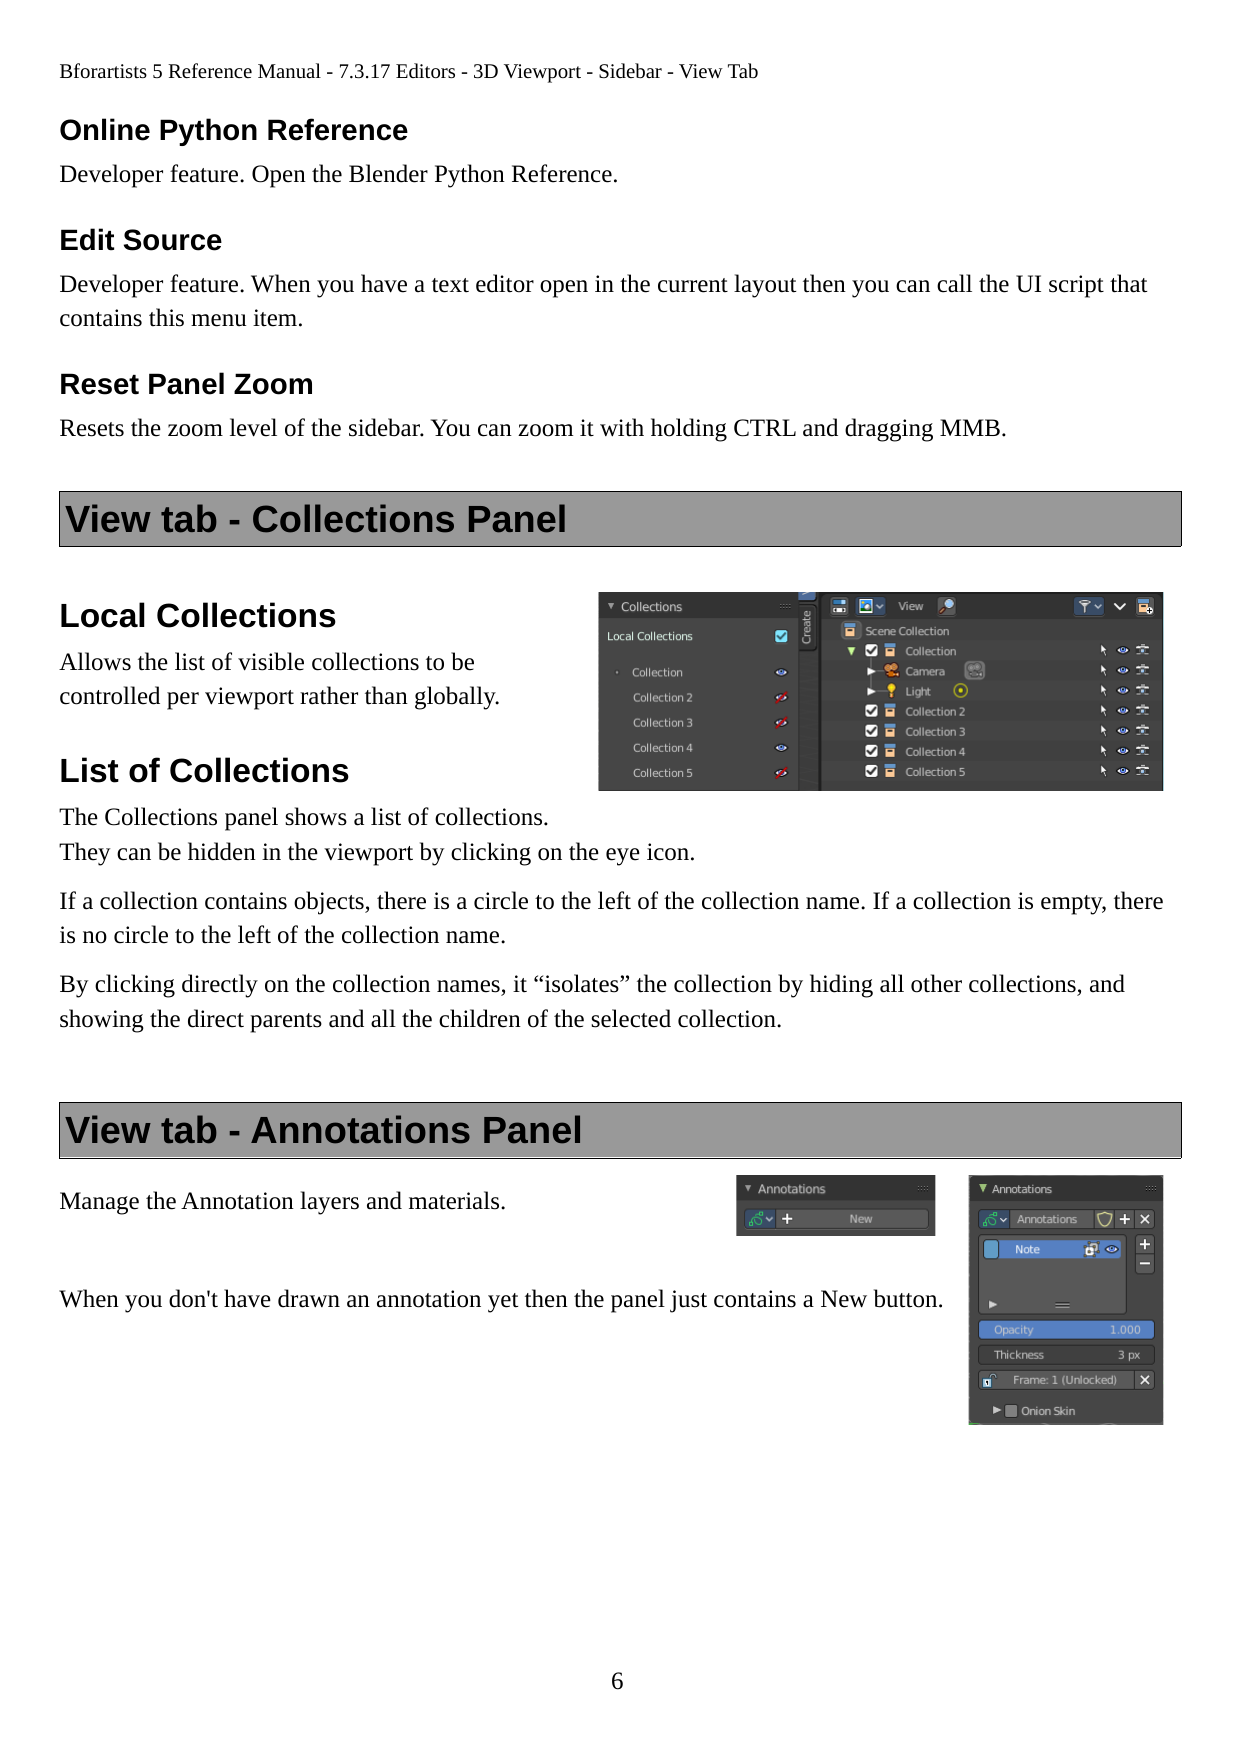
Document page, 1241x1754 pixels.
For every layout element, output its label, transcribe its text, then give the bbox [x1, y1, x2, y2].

text Developer feature. Open the Blender Python Reference. [59, 159, 1181, 188]
subtitle List of Collections [59, 751, 598, 790]
subtitle Edit Source [59, 222, 1181, 256]
text By clicking directly on the collection names, it “isolates” the collection by hiding all other collections, and showing the direct parents and all the children of the selected collection. [59, 969, 1181, 1033]
text Resets the zoom level of the sidebar. You can zoom it with holding CTRL and dragging MMB. [59, 413, 1181, 442]
picture [736, 1175, 936, 1236]
text The Collections panel shows a list of collections. They can be hidden in the viewport by clicking on the eye icon. [59, 802, 1181, 866]
text Developer feature. When you have a text editor open in the current layout then you can call the UI script that contains this menu item. [59, 269, 1181, 332]
table_header View tab - Annotations Panel [60, 1103, 1181, 1157]
subtitle [1164, 751, 1181, 790]
text [936, 1186, 968, 1215]
text Allows the list of visible collections to be controlled per viewport rather than globally. [59, 647, 598, 710]
picture [598, 592, 1164, 791]
text If a collection contains objects, there is a circle to the left of the collection name. If a collection is empty, there is no circle to the left of the collection name. [59, 886, 1181, 949]
text When you don't have drawn an annotation yet then the panel just contains a New button. [59, 1284, 968, 1313]
text Manage the Annotation layers and materials. [59, 1186, 736, 1215]
subtitle Local Collections [59, 596, 598, 634]
subtitle [1164, 596, 1181, 634]
subtitle Online Python Reference [59, 113, 1181, 146]
table_header View tab - Collections Panel [60, 492, 1181, 546]
picture [968, 1175, 1164, 1425]
subtitle Reset Panel Zoom [59, 367, 1181, 401]
